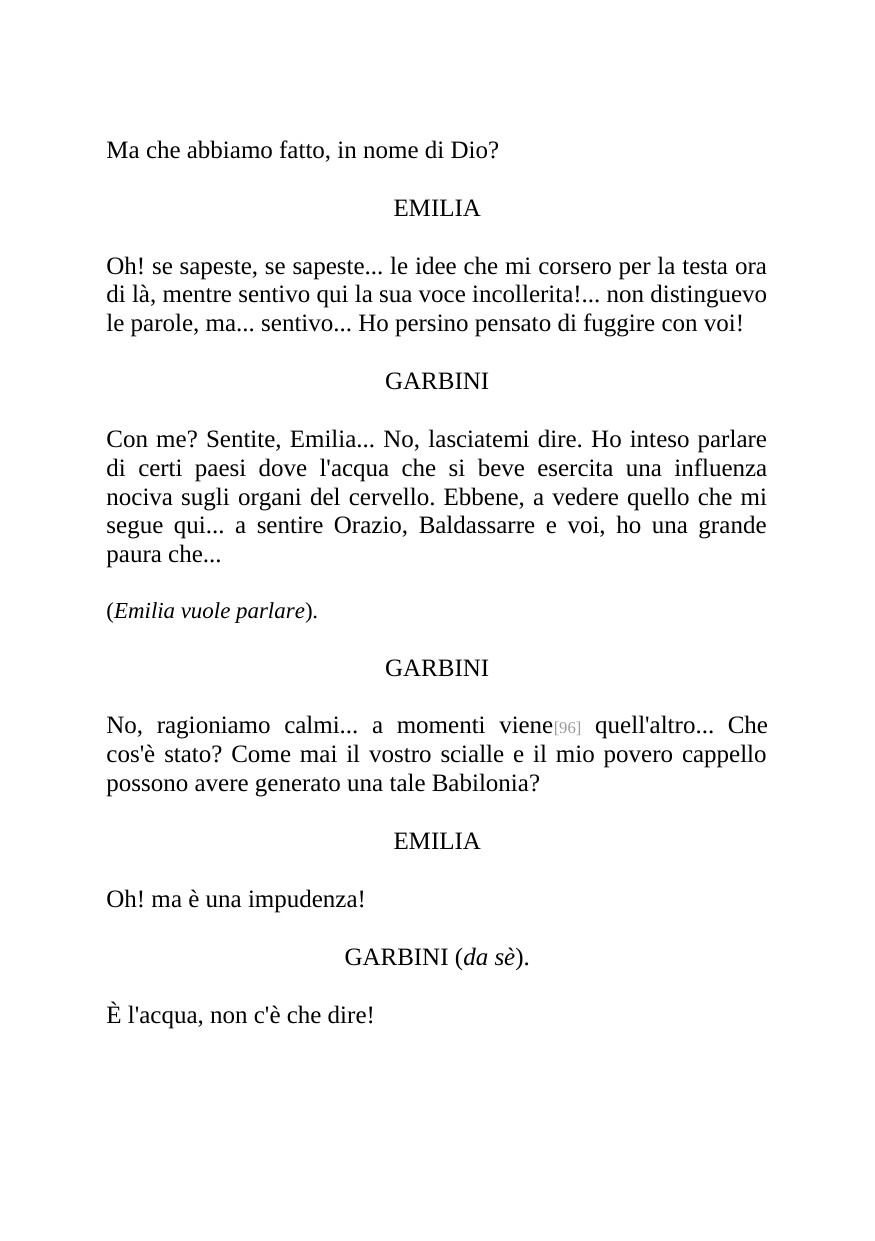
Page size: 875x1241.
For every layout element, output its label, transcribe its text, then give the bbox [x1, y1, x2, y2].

text Oh! se sapeste, se sapeste... le idee che mi corsero per la testa ora di là, mentre sentivo qui la sua voce incollerita!... non distinguevo le parole, ma... sentivo... Ho persino pensato di fuggire con voi! [106, 251, 768, 337]
text GARBINI [106, 653, 768, 681]
text GARBINI (da sè). [106, 942, 768, 971]
text È l'acqua, non c'è che dire! [106, 1000, 768, 1028]
text EMILIA [106, 193, 768, 222]
text Ma che abbiamo fatto, in nome di Dio? [106, 135, 768, 164]
text Con me? Sentite, Emilia... No, lasciatemi dire. Ho inteso parlare di certi paesi dove l'acqua che si beve esercita una influenza nociva sugli organi del cervello. Ebbene, a vedere quello che mi segue qui... a sentire Orazio, Baldassarre e voi, ho una grande paura che... [106, 424, 768, 568]
text GARBINI [106, 366, 768, 395]
text (Emilia vuole parlare). [106, 597, 768, 623]
text Oh! ma è una impudenza! [106, 884, 768, 913]
text EMILIA [106, 826, 768, 855]
text No, ragioniamo calmi... a momenti viene[96] quell'altro... Che cos'è stato? Come mai il vostro scialle e il mio povero cappello possono avere generato una tale Babilonia? [106, 711, 768, 797]
